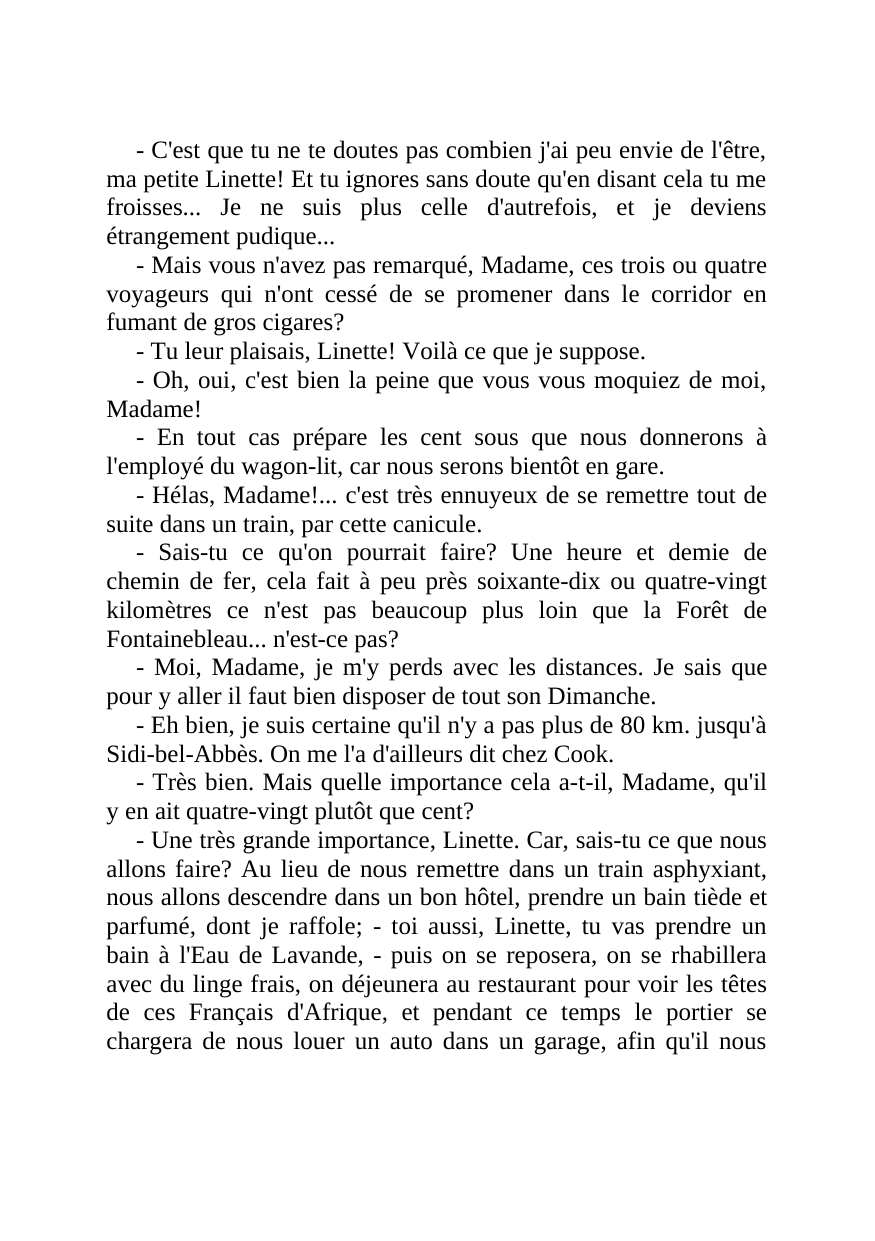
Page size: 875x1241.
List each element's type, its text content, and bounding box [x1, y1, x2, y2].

text - C'est que tu ne te doutes pas combien j'ai peu envie de l'être, ma petite Linette! Et tu ignores sans doute qu'en disant cela tu me froisses... Je ne suis plus celle d'autrefois, et je deviens étrangement pudique... [106, 135, 768, 250]
text - Très bien. Mais quelle importance cela a-t-il, Madame, qu'il y en ait quatre-vingt plutôt que cent? [106, 767, 768, 825]
text - Tu leur plaisais, Linette! Voilà ce que je suppose. [106, 336, 768, 365]
text - Eh bien, je suis certaine qu'il n'y a pas plus de 80 km. jusqu'à Sidi-bel-Abbès. On me l'a d'ailleurs dit chez Cook. [106, 710, 768, 767]
text - Sais-tu ce qu'on pourrait faire? Une heure et demie de chemin de fer, cela fait à peu près soixante-dix ou quatre-vingt kilomètres ce n'est pas beaucoup plus loin que la Forêt de Fontainebleau... n'est-ce pas? [106, 537, 768, 652]
text - Une très grande importance, Linette. Car, sais-tu ce que nous allons faire? Au lieu de nous remettre dans un train asphyxiant, nous allons descendre dans un bon hôtel, prendre un bain tiède et parfumé, dont je raffole; - toi aussi, Linette, tu vas prendre un bain à l'Eau de Lavande, - puis on se reposera, on se rhabillera avec du linge frais, on déjeunera au restaurant pour voir les têtes de ces Français d'Afrique, et pendant ce temps le portier se chargera de nous louer un auto dans un garage, afin qu'il nous [106, 825, 768, 1055]
text - Mais vous n'avez pas remarqué, Madame, ces trois ou quatre voyageurs qui n'ont cessé de se promener dans le corridor en fumant de gros cigares? [106, 250, 768, 336]
text - Oh, oui, c'est bien la peine que vous vous moquiez de moi, Madame! [106, 365, 768, 422]
text - En tout cas prépare les cent sous que nous donnerons à l'employé du wagon-lit, car nous serons bientôt en gare. [106, 422, 768, 480]
text - Moi, Madame, je m'y perds avec les distances. Je sais que pour y aller il faut bien disposer de tout son Dimanche. [106, 652, 768, 710]
text - Hélas, Madame!... c'est très ennuyeux de se remettre tout de suite dans un train, par cette canicule. [106, 480, 768, 537]
